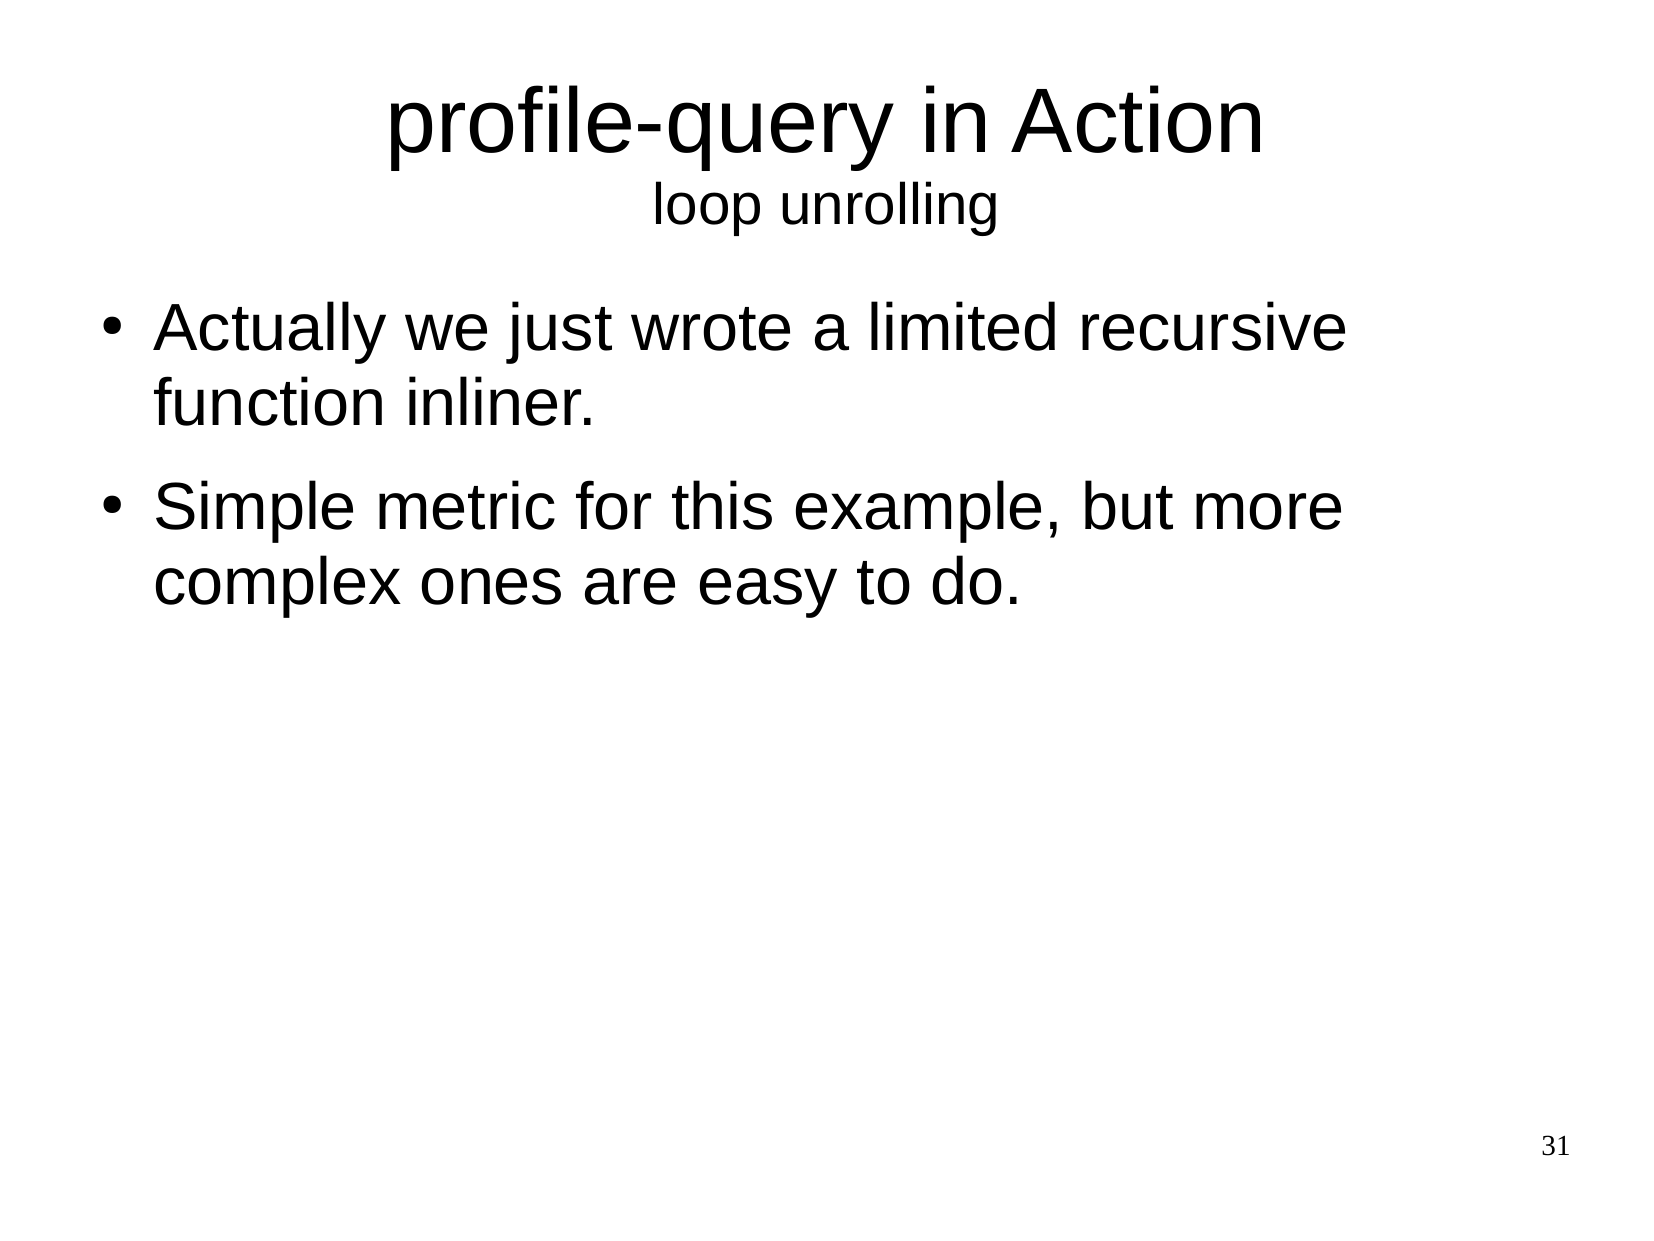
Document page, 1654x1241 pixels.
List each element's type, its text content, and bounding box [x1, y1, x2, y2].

list Actually we just wrote a limited recursive function inliner. Simple metric for this example, but more complex ones are easy to do. [82, 290, 1571, 1010]
title profile-query in Action loop unrolling [82, 49, 1571, 257]
